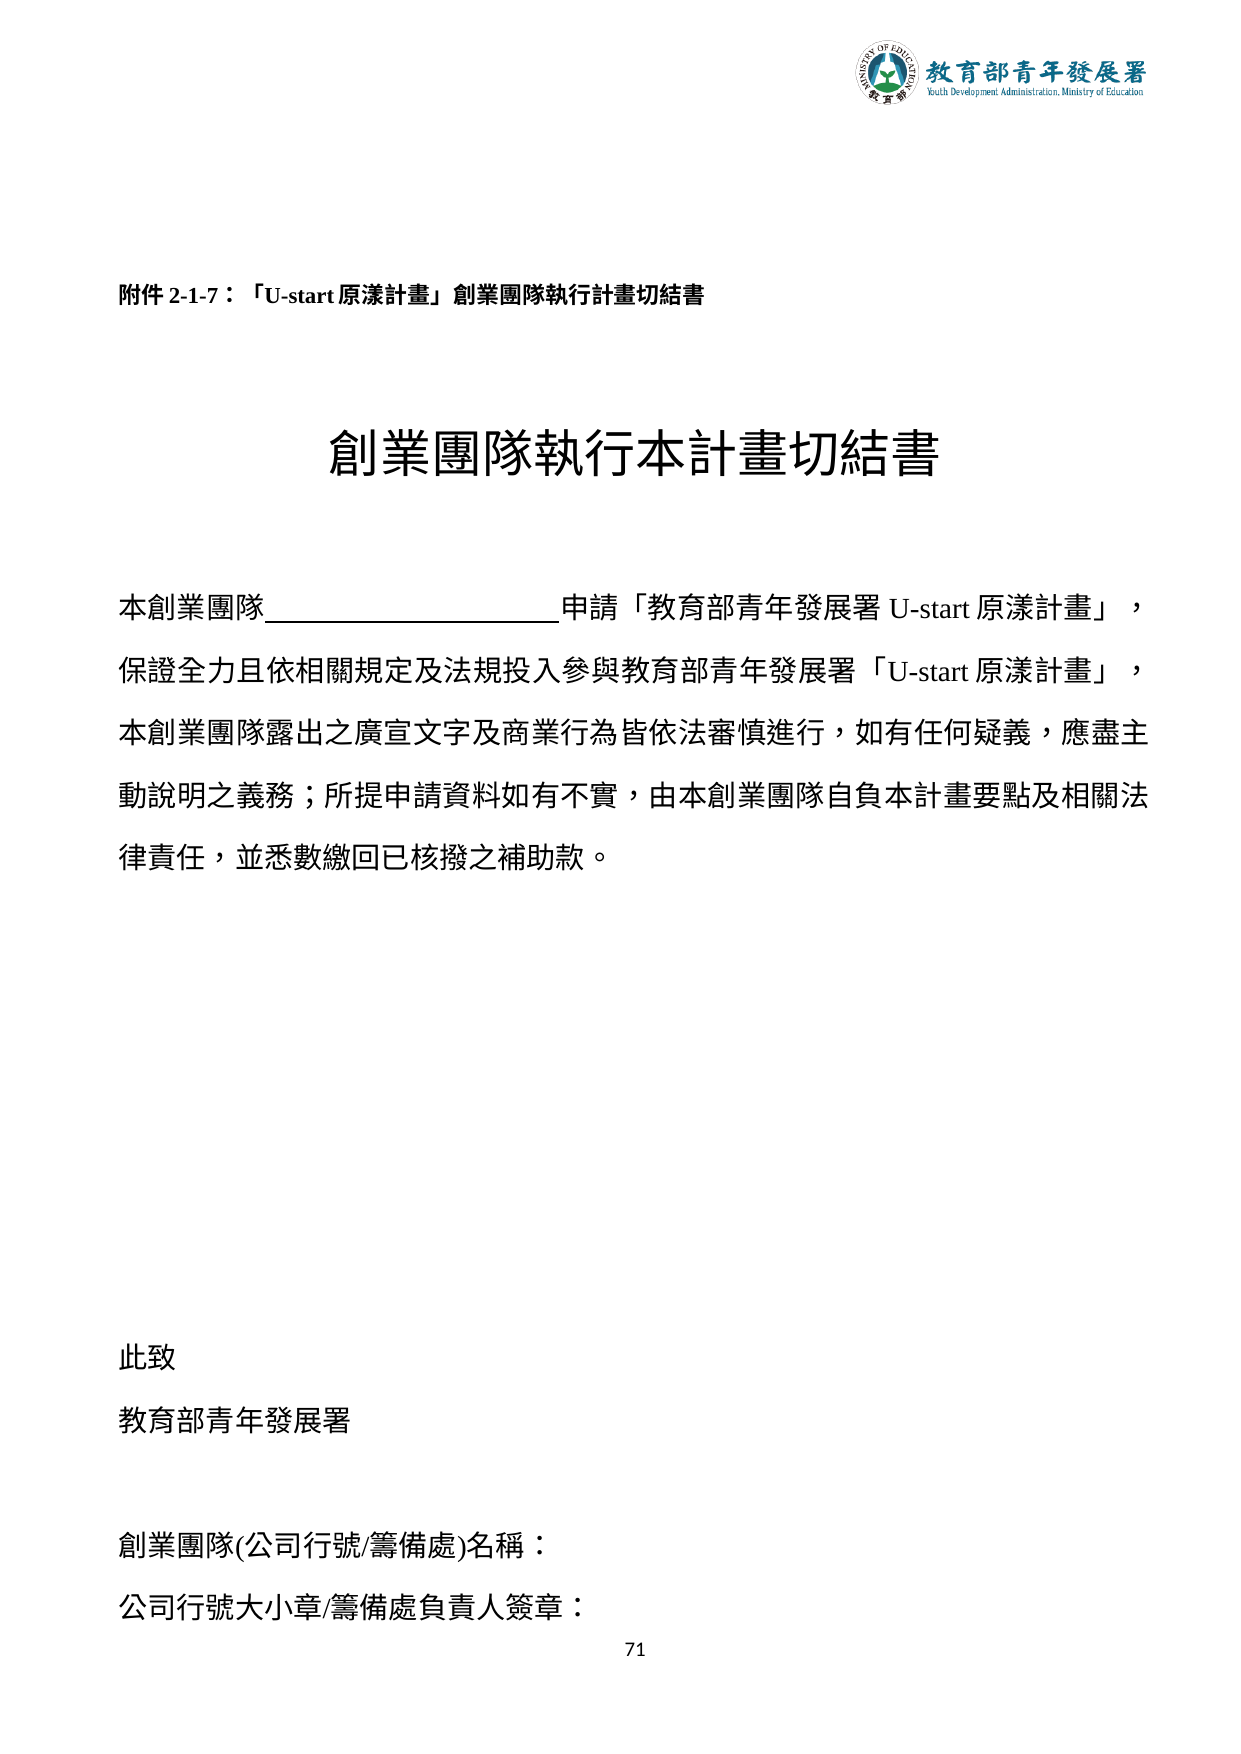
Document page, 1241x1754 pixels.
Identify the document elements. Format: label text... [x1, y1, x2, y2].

text 公司行號大小章/籌備處負責人簽章： [118, 1564, 1152, 1627]
text 創業團隊執行本計畫切結書 [118, 377, 1152, 502]
text 附件2-1-7：「U-start原漾計畫」創業團隊執行計畫切結書 [118, 252, 1152, 314]
text 本創業團隊 申請「教育部青年發展署U-start原漾計畫」，保證全力且依相關規定及法規投入參與教育部青年發展署「U-start原漾計畫」，本創業團隊露出之廣宣文字及商業行為皆依法審慎進行，如有任何疑義，應盡主動說明之義務；所提申請資料如有不實，由本創業團隊自負本計畫要點及相關法律責任，並悉數繳回已核撥之補助款。 [118, 564, 1152, 877]
text 創業團隊(公司行號/籌備處)名稱： [118, 1502, 1152, 1564]
text 教育部青年發展署 [118, 1377, 1152, 1439]
text 此致 [118, 1314, 1152, 1377]
